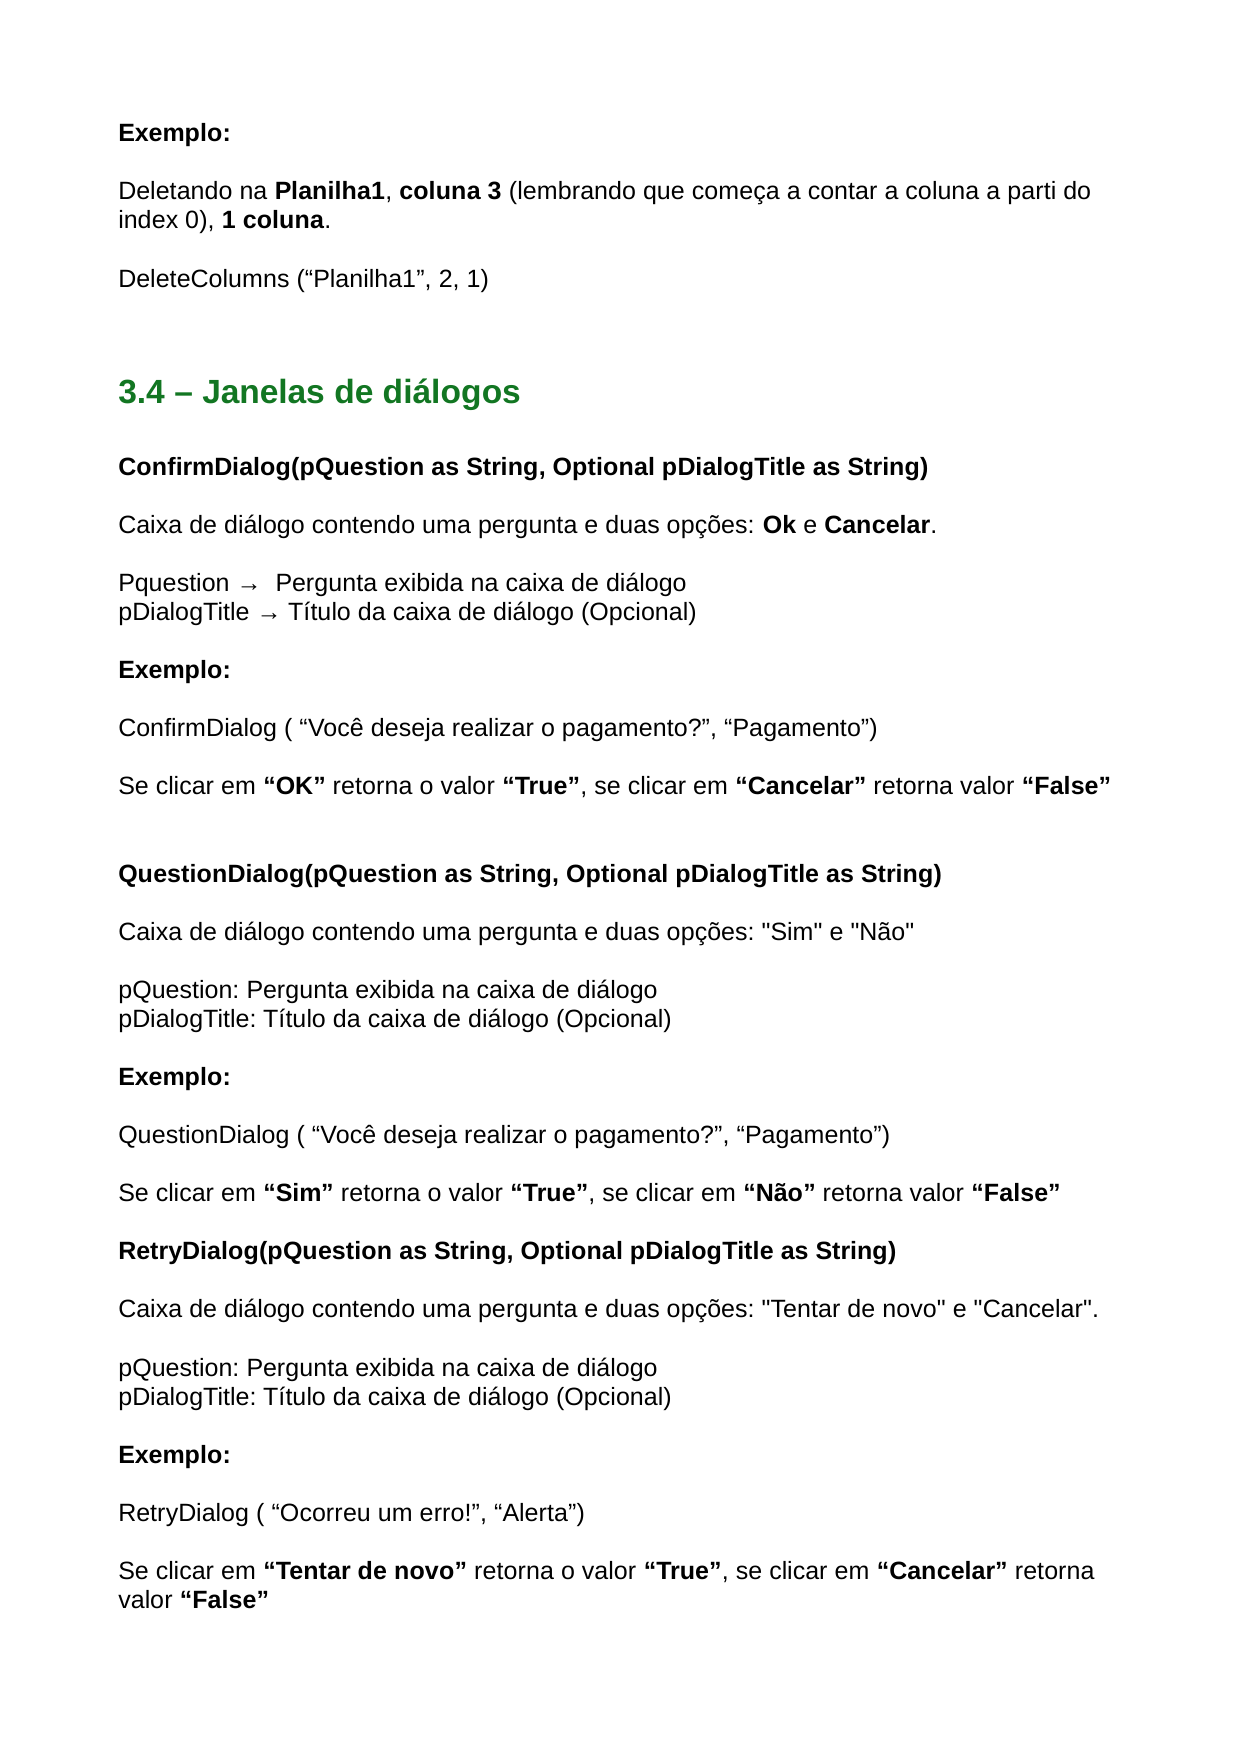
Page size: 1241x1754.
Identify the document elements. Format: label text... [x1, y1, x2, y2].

text QuestionDialog(pQuestion as String, Optional pDialogTitle as String) [118, 858, 1122, 887]
text Exemplo: [118, 655, 1122, 684]
text Exemplo: [118, 1440, 1122, 1469]
text RetryDialog ( “Ocorreu um erro!”, “Alerta”) [118, 1498, 1122, 1527]
text RetryDialog(pQuestion as String, Optional pDialogTitle as String) [118, 1236, 1122, 1265]
text Se clicar em “Sim” retorna o valor “True”, se clicar em “Não” retorna valor “False” [118, 1178, 1122, 1207]
text Se clicar em “OK” retorna o valor “True”, se clicar em “Cancelar” retorna valor “False” [118, 771, 1122, 800]
text pDialogTitle: Título da caixa de diálogo (Opcional) [118, 1382, 1122, 1411]
text Caixa de diálogo contendo uma pergunta e duas opções: "Tentar de novo" e "Cancelar". [118, 1294, 1122, 1323]
text Exemplo: [118, 1062, 1122, 1091]
text Pquestion → Pergunta exibida na caixa de diálogo [118, 568, 1122, 597]
text Exemplo: [118, 118, 1122, 147]
text Caixa de diálogo contendo uma pergunta e duas opções: Ok e Cancelar. [118, 510, 1122, 539]
text Caixa de diálogo contendo uma pergunta e duas opções: "Sim" e "Não" [118, 917, 1122, 946]
text pQuestion: Pergunta exibida na caixa de diálogo [118, 975, 1122, 1004]
text pDialogTitle: Título da caixa de diálogo (Opcional) [118, 1004, 1122, 1033]
text ConfirmDialog(pQuestion as String, Optional pDialogTitle as String) [118, 452, 1122, 481]
text QuestionDialog ( “Você deseja realizar o pagamento?”, “Pagamento”) [118, 1120, 1122, 1149]
text Deletando na Planilha1, coluna 3 (lembrando que começa a contar a coluna a parti do index 0), 1 coluna. [118, 176, 1122, 234]
text ConfirmDialog ( “Você deseja realizar o pagamento?”, “Pagamento”) [118, 713, 1122, 742]
text DeleteColumns (“Planilha1”, 2, 1) [118, 263, 1122, 292]
text Se clicar em “Tentar de novo” retorna o valor “True”, se clicar em “Cancelar” retorna valor “False” [118, 1556, 1122, 1614]
text pDialogTitle → Título da caixa de diálogo (Opcional) [118, 597, 1122, 626]
text pQuestion: Pergunta exibida na caixa de diálogo [118, 1352, 1122, 1382]
subtitle 3.4 – Janelas de diálogos [118, 371, 1122, 410]
